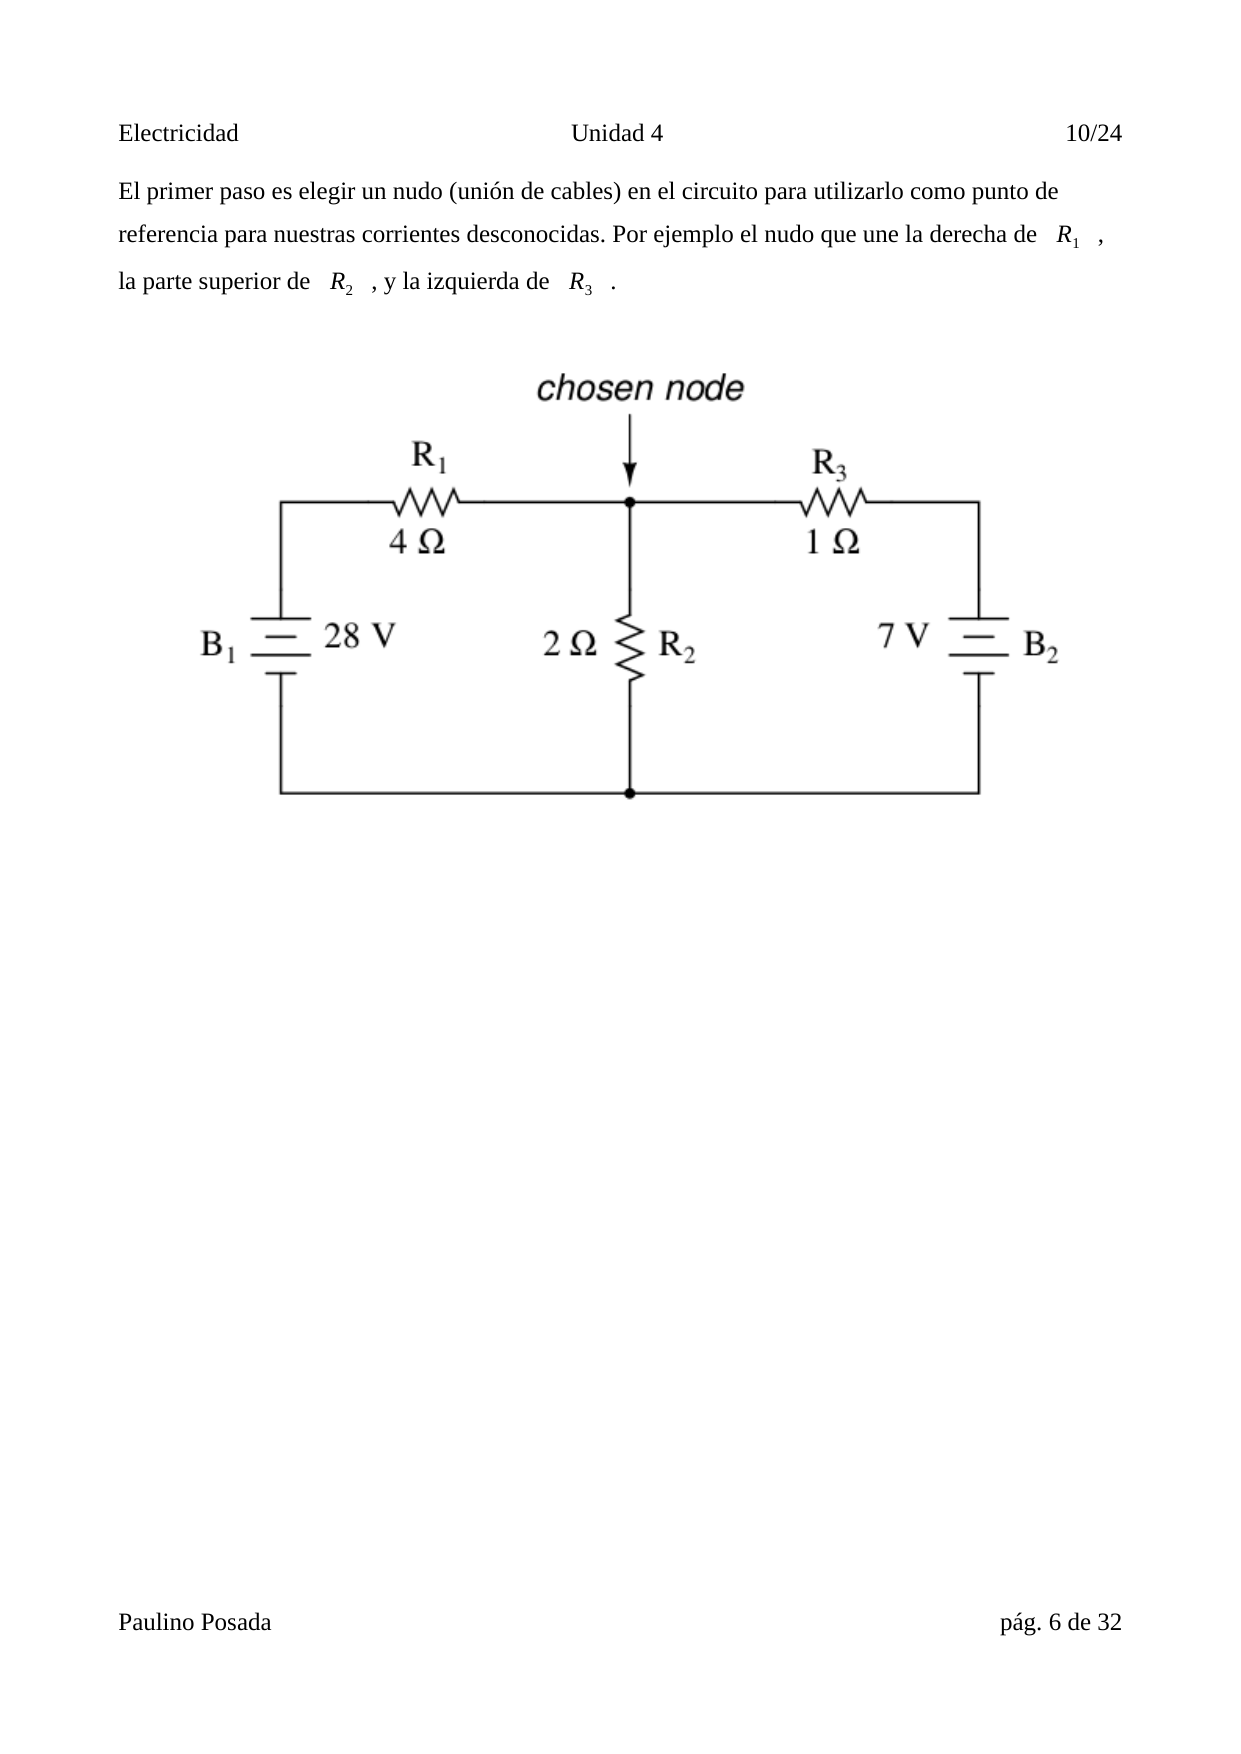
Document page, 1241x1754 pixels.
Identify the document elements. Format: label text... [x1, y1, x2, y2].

text El primer paso es elegir un nudo (unión de cables) en el circuito para utilizarlo como punto de referencia para nuestras corrientes desconocidas. Por ejemplo el nudo que une la derecha de, la parte superior de, y la izquierda de. [118, 176, 1122, 299]
picture [166, 372, 1074, 809]
